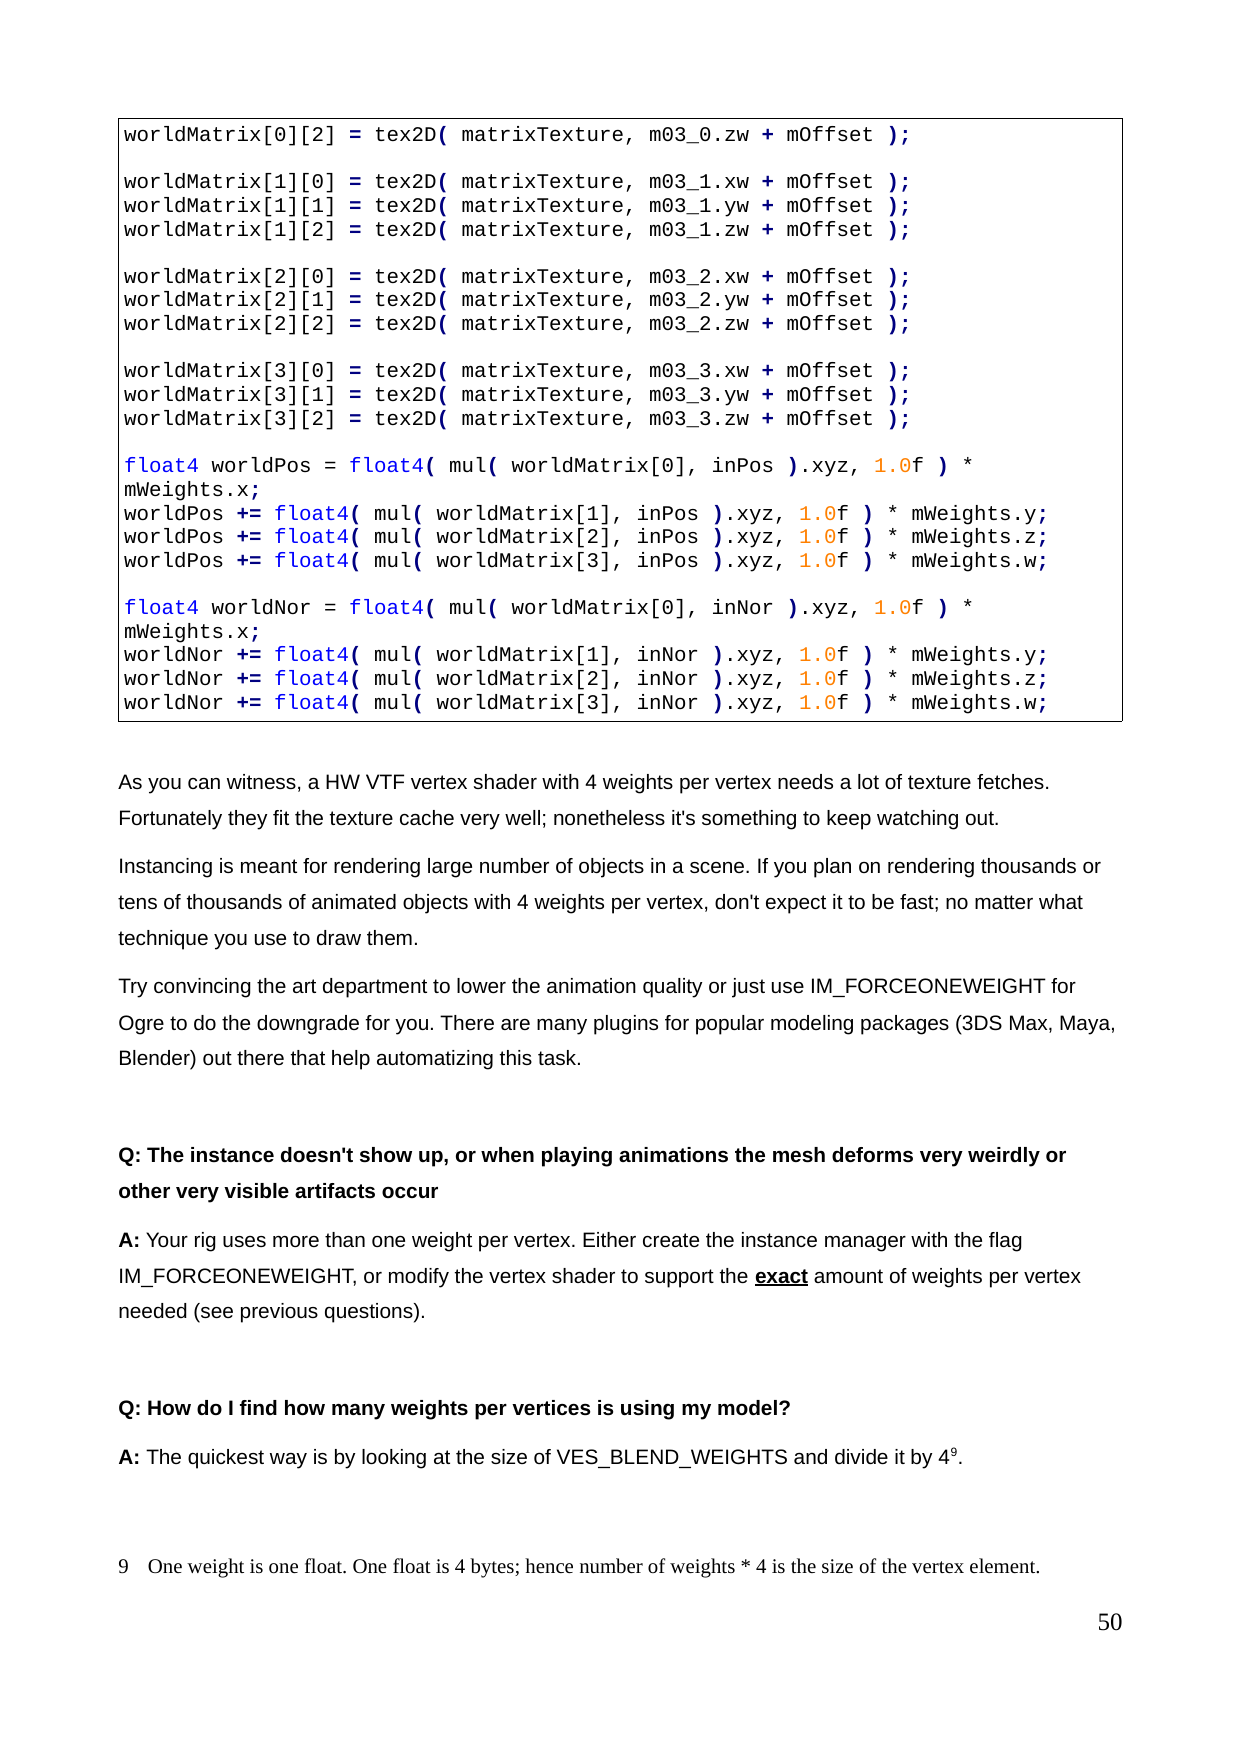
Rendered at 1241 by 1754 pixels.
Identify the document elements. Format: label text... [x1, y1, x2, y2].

table_header worldMatrix[0][2] = tex2D( matrixTexture, m03_0.zw + mOffset ); worldMatrix[1][0] = tex2D( matrixTexture, m03_1.xw + mOffset ); worldMatrix[1][1] = tex2D( matrixTexture, m03_1.yw + mOffset ); worldMatrix[1][2] = tex2D( matrixTexture, m03_1.zw + mOffset ); worldMatrix[2][0] = tex2D( matrixTexture, m03_2.xw + mOffset ); worldMatrix[2][1] = tex2D( matrixTexture, m03_2.yw + mOffset ); worldMatrix[2][2] = tex2D( matrixTexture, m03_2.zw + mOffset ); worldMatrix[3][0] = tex2D( matrixTexture, m03_3.xw + mOffset ); worldMatrix[3][1] = tex2D( matrixTexture, m03_3.yw + mOffset ); worldMatrix[3][2] = tex2D( matrixTexture, m03_3.zw + mOffset ); float4 worldPos = float4( mul( worldMatrix[0], inPos ).xyz, 1.0f ) * mWeights.x; worldPos += float4( mul( worldMatrix[1], inPos ).xyz, 1.0f ) * mWeights.y; worldPos += float4( mul( worldMatrix[2], inPos ).xyz, 1.0f ) * mWeights.z; worldPos += float4( mul( worldMatrix[3], inPos ).xyz, 1.0f ) * mWeights.w; float4 worldNor = float4( mul( worldMatrix[0], inNor ).xyz, 1.0f ) * mWeights.x; worldNor += float4( mul( worldMatrix[1], inNor ).xyz, 1.0f ) * mWeights.y; worldNor += float4( mul( worldMatrix[2], inNor ).xyz, 1.0f ) * mWeights.z; worldNor += float4( mul( worldMatrix[3], inNor ).xyz, 1.0f ) * mWeights.w; [119, 119, 1122, 721]
text As you can witness, a HW VTF vertex shader with 4 weights per vertex needs a lot of texture fetches. Fortunately they fit the texture cache very well; nonetheless it's something to keep watching out. [118, 770, 1122, 829]
text A: The quickest way is by looking at the size of VES_BLEND_WEIGHTS and divide it by 4. [118, 1445, 1122, 1469]
text Instancing is meant for rendering large number of objects in a scene. If you plan on rendering thousands or tens of thousands of animated objects with 4 weights per vertex, don't expect it to be fast; no matter what technique you use to draw them. [118, 854, 1122, 950]
text One weight is one float. One float is 4 bytes; hence number of weights * 4 is the size of the vertex element. [118, 1553, 1122, 1578]
text Q: The instance doesn't show up, or when playing animations the mesh deforms very weirdly or other very visible artifacts occur [118, 1143, 1122, 1203]
text Try convincing the art department to lower the animation quality or just use IM_FORCEONEWEIGHT for Ogre to do the downgrade for you. There are many plugins for popular modeling packages (3DS Max, Maya, Blender) out there that help automatizing this task. [118, 974, 1122, 1070]
text Q: How do I find how many weights per vertices is using my model? [118, 1396, 1122, 1420]
text A: Your rig uses more than one weight per vertex. Either create the instance manager with the flag IM_FORCEONEWEIGHT, or modify the vertex shader to support the exact amount of weights per vertex needed (see previous questions). [118, 1227, 1122, 1323]
